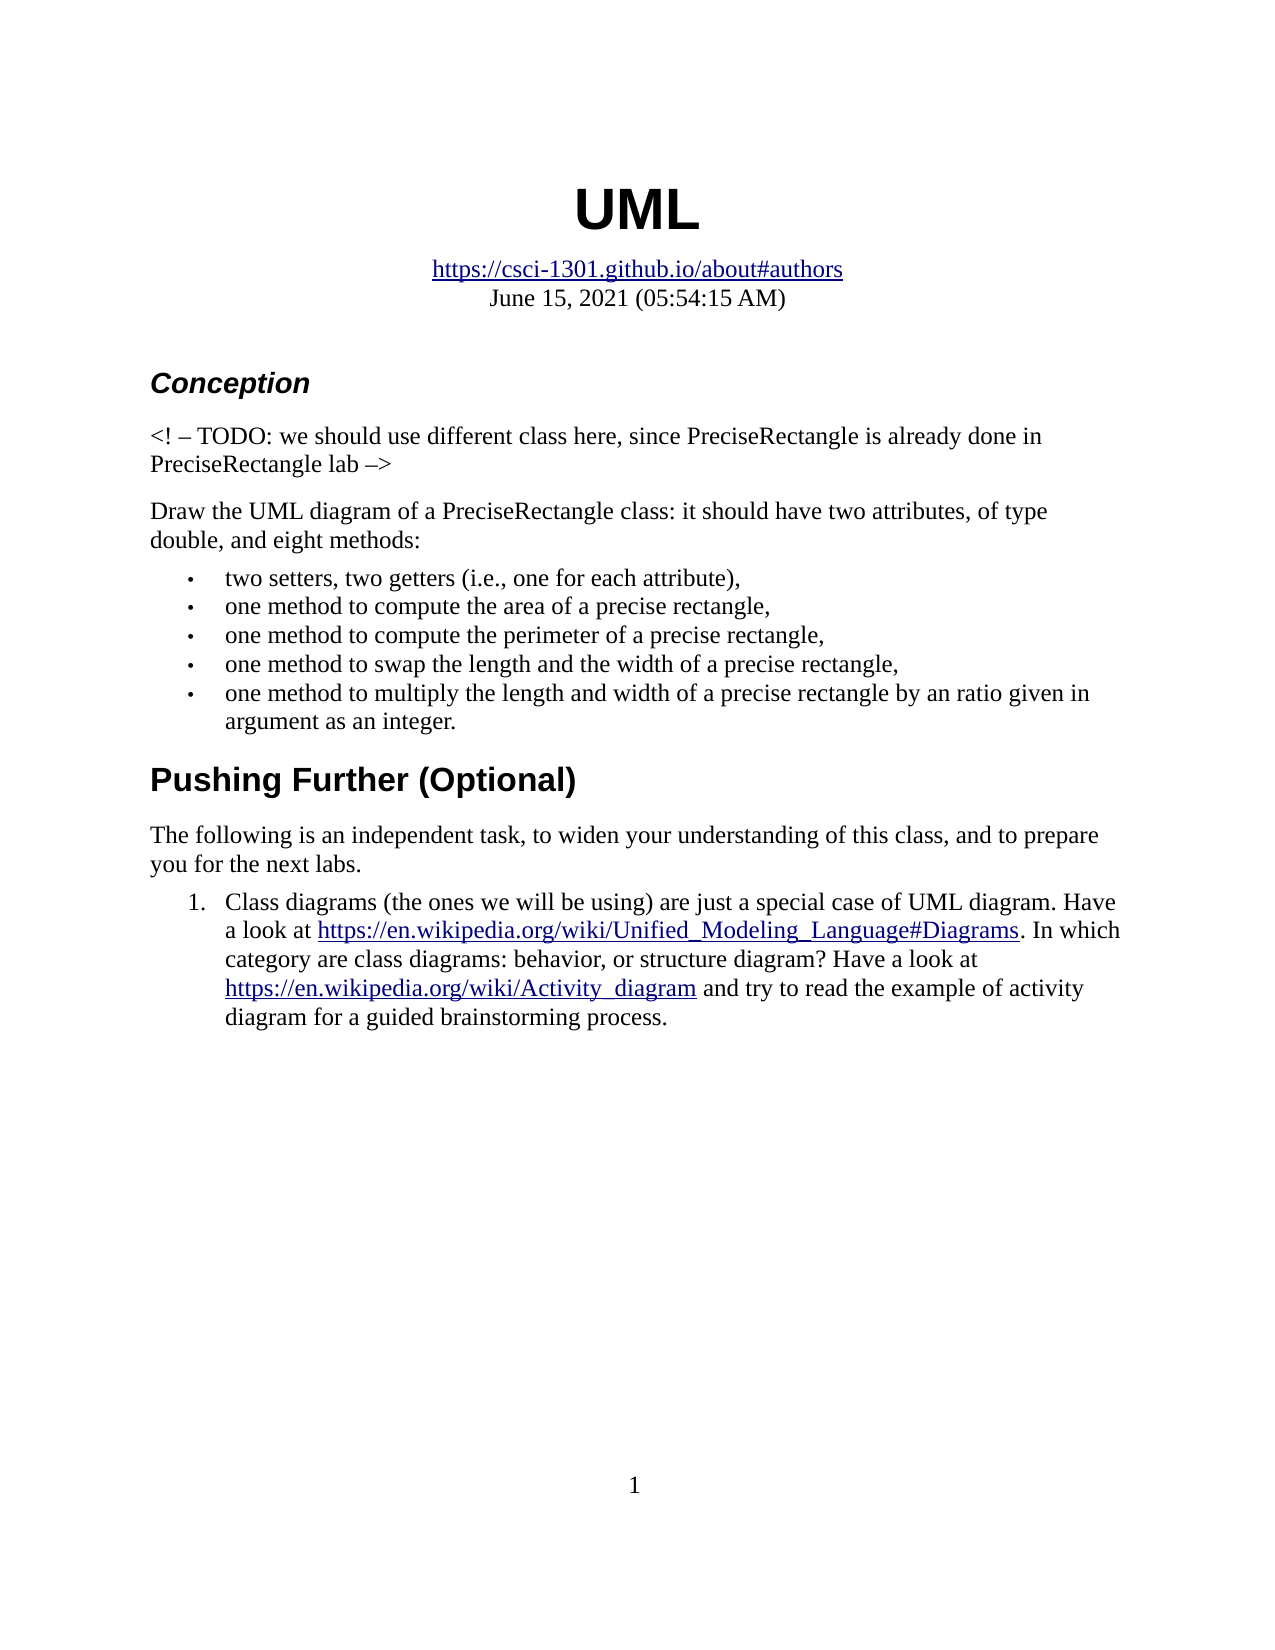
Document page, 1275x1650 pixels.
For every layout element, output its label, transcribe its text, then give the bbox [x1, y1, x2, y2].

text June 15, 2021 (05:54:15 AM) [150, 283, 1125, 312]
subtitle Pushing Further (Optional) [150, 760, 1125, 799]
text The following is an independent task, to widen your understanding of this class, and to prepare you for the next labs. [150, 820, 1125, 878]
text <! – TODO: we should use different class here, since PreciseRectangle is already done in PreciseRectangle lab –> [150, 421, 1125, 478]
list one method to multiply the length and width of a precise rectangle by an ratio given in argument as an integer. [187, 678, 1125, 735]
list one method to compute the perimeter of a precise rectangle, [187, 620, 1125, 649]
text https://csci-1301.github.io/about#authors [150, 254, 1125, 283]
list Class diagrams (the ones we will be using) are just a special case of UML diagram. Have a look at https://en.wikipedia.org/wiki/Unified_Modeling_Language#Diagrams. In which category are class diagrams: behavior, or structure diagram? Have a look at https://en.wikipedia.org/wiki/Activity_diagram and try to read the example of activity diagram for a guided brainstorming process. [187, 887, 1125, 1031]
title UML [150, 175, 1125, 242]
text Draw the UML diagram of a PreciseRectangle class: it should have two attributes, of type double, and eight methods: [150, 496, 1125, 554]
list one method to compute the area of a precise rectangle, [187, 591, 1125, 620]
list two setters, two getters (i.e., one for each attribute), [187, 563, 1125, 591]
list one method to swap the length and the width of a precise rectangle, [187, 649, 1125, 678]
subtitle Conception [150, 366, 1125, 399]
